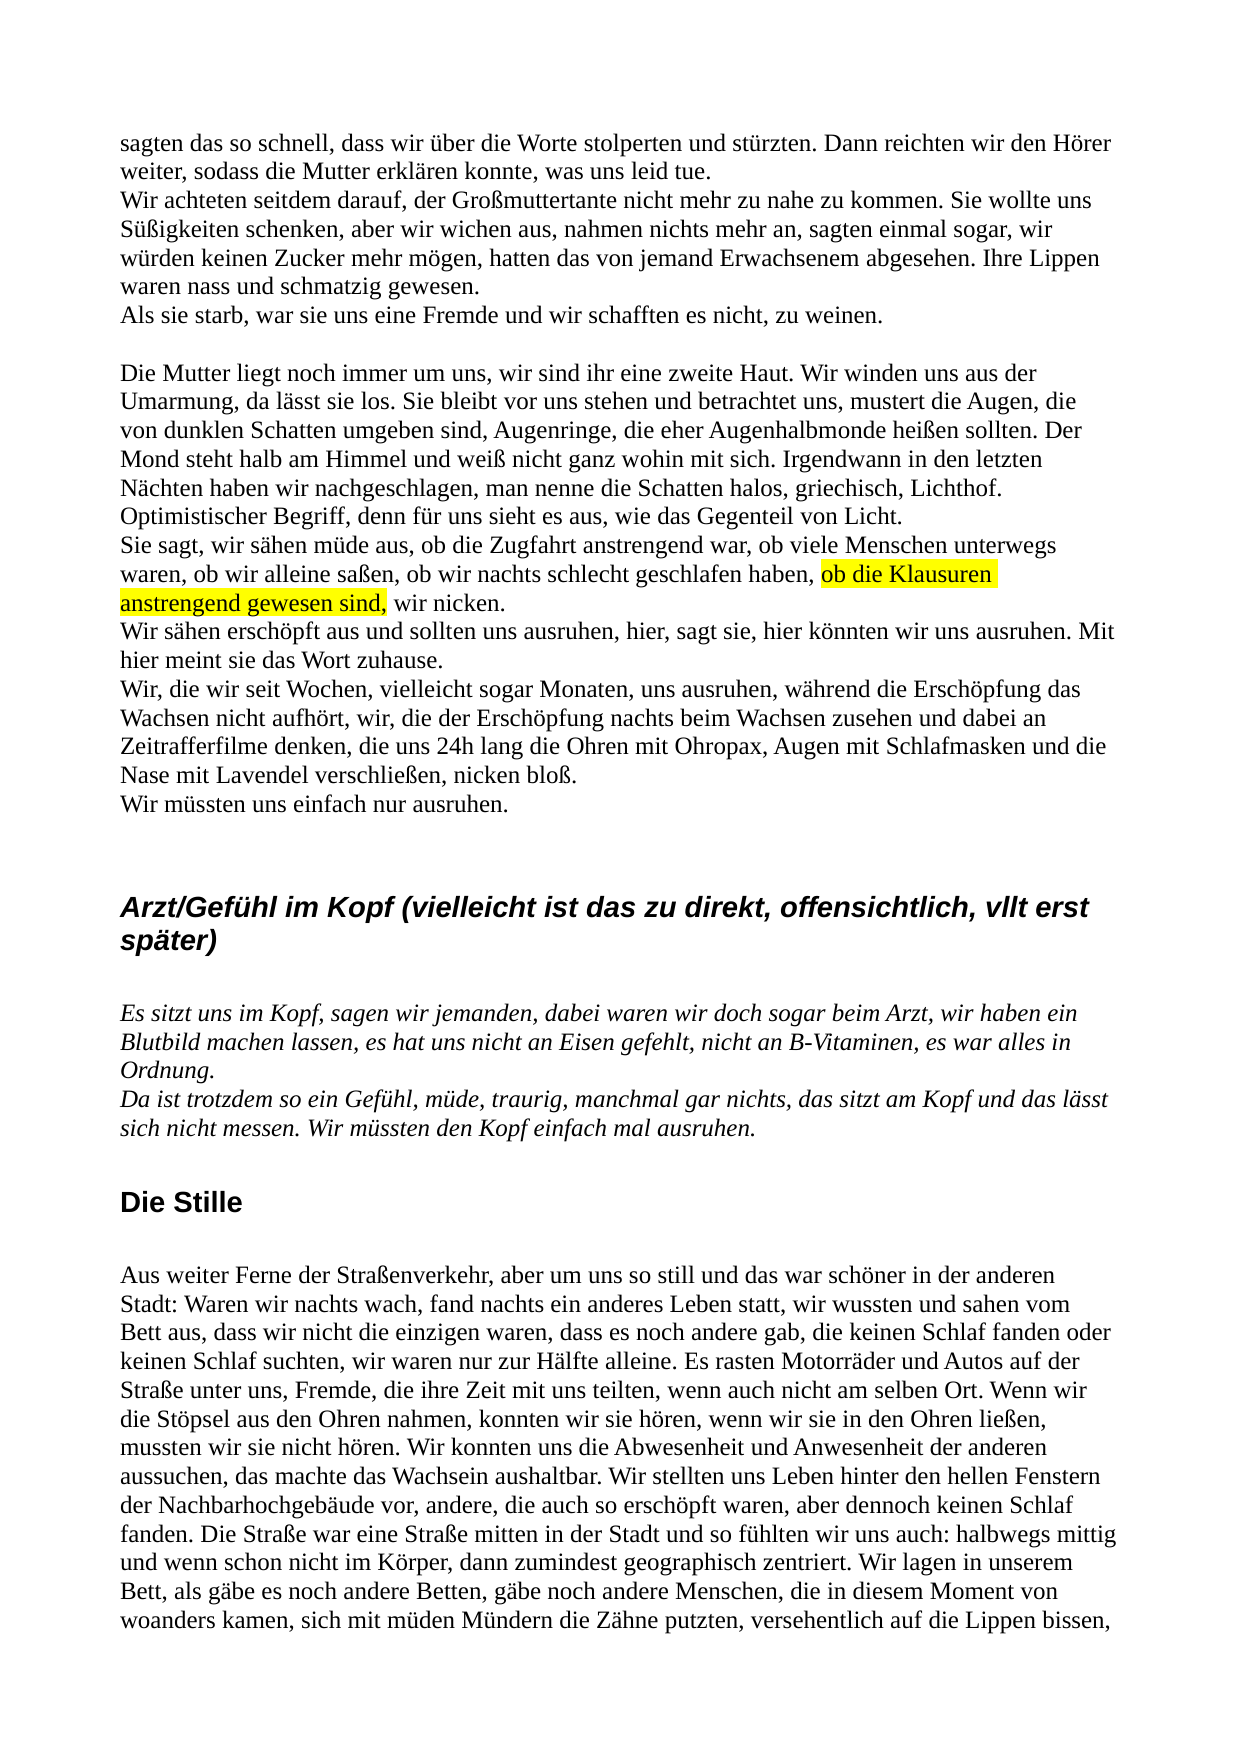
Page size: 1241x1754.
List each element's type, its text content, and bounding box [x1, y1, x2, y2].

text Wir achteten seitdem darauf, der Großmuttertante nicht mehr zu nahe zu kommen. Sie wollte uns Süßigkeiten schenken, aber wir wichen aus, nahmen nichts mehr an, sagten einmal sogar, wir würden keinen Zucker mehr mögen, hatten das von jemand Erwachsenem abgesehen. Ihre Lippen waren nass und schmatzig gewesen. [120, 185, 1117, 300]
subtitle Arzt/Gefühl im Kopf (vielleicht ist das zu direkt, offensichtlich, vllt erst später) [120, 890, 1117, 957]
text Es sitzt uns im Kopf, sagen wir jemanden, dabei waren wir doch sogar beim Arzt, wir haben ein Blutbild machen lassen, es hat uns nicht an Eisen gefehlt, nicht an B-Vitaminen, es war alles in Ordnung. [120, 998, 1117, 1084]
text Aus weiter Ferne der Straßenverkehr, aber um uns so still und das war schöner in der anderen Stadt: Waren wir nachts wach, fand nachts ein anderes Leben statt, wir wussten und sahen vom Bett aus, dass wir nicht die einzigen waren, dass es noch andere gab, die keinen Schlaf fanden oder keinen Schlaf suchten, wir waren nur zur Hälfte alleine. Es rasten Motorräder und Autos auf der Straße unter uns, Fremde, die ihre Zeit mit uns teilten, wenn auch nicht am selben Ort. Wenn wir die Stöpsel aus den Ohren nahmen, konnten wir sie hören, wenn wir sie in den Ohren ließen, mussten wir sie nicht hören. Wir konnten uns die Abwesenheit und Anwesenheit der anderen aussuchen, das machte das Wachsein aushaltbar. Wir stellten uns Leben hinter den hellen Fenstern der Nachbarhochgebäude vor, andere, die auch so erschöpft waren, aber dennoch keinen Schlaf fanden. Die Straße war eine Straße mitten in der Stadt und so fühlten wir uns auch: halbwegs mittig und wenn schon nicht im Körper, dann zumindest geographisch zentriert. Wir lagen in unserem Bett, als gäbe es noch andere Betten, gäbe noch andere Menschen, die in diesem Moment von woanders kamen, sich mit müden Mündern die Zähne putzten, versehentlich auf die Lippen bissen, [120, 1260, 1117, 1634]
text Wir, die wir seit Wochen, vielleicht sogar Monaten, uns ausruhen, während die Erschöpfung das Wachsen nicht aufhört, wir, die der Erschöpfung nachts beim Wachsen zusehen und dabei an Zeitrafferfilme denken, die uns 24h lang die Ohren mit Ohropax, Augen mit Schlafmasken und die Nase mit Lavendel verschließen, nicken bloß. [120, 674, 1117, 789]
text Wir sähen erschöpft aus und sollten uns ausruhen, hier, sagt sie, hier könnten wir uns ausruhen. Mit hier meint sie das Wort zuhause. [120, 616, 1117, 674]
subtitle Die Stille [120, 1185, 1117, 1219]
text Da ist trotzdem so ein Gefühl, müde, traurig, manchmal gar nichts, das sitzt am Kopf und das lässt sich nicht messen. Wir müssten den Kopf einfach mal ausruhen. [120, 1084, 1117, 1142]
text Die Mutter liegt noch immer um uns, wir sind ihr eine zweite Haut. Wir winden uns aus der Umarmung, da lässt sie los. Sie bleibt vor uns stehen und betrachtet uns, mustert die Augen, die von dunklen Schatten umgeben sind, Augenringe, die eher Augenhalbmonde heißen sollten. Der Mond steht halb am Himmel und weiß nicht ganz wohin mit sich. Irgendwann in den letzten Nächten haben wir nachgeschlagen, man nenne die Schatten halos, griechisch, Lichthof. Optimistischer Begriff, denn für uns sieht es aus, wie das Gegenteil von Licht. [120, 358, 1117, 530]
text sagten das so schnell, dass wir über die Worte stolperten und stürzten. Dann reichten wir den Hörer weiter, sodass die Mutter erklären konnte, was uns leid tue. [120, 128, 1117, 185]
text Wir müssten uns einfach nur ausruhen. [120, 789, 1117, 818]
text Sie sagt, wir sähen müde aus, ob die Zugfahrt anstrengend war, ob viele Menschen unterwegs waren, ob wir alleine saßen, ob wir nachts schlecht geschlafen haben, ob die Klausuren anstrengend gewesen sind, wir nicken. [120, 530, 1117, 616]
text Als sie starb, war sie uns eine Fremde und wir schafften es nicht, zu weinen. [120, 300, 1117, 329]
